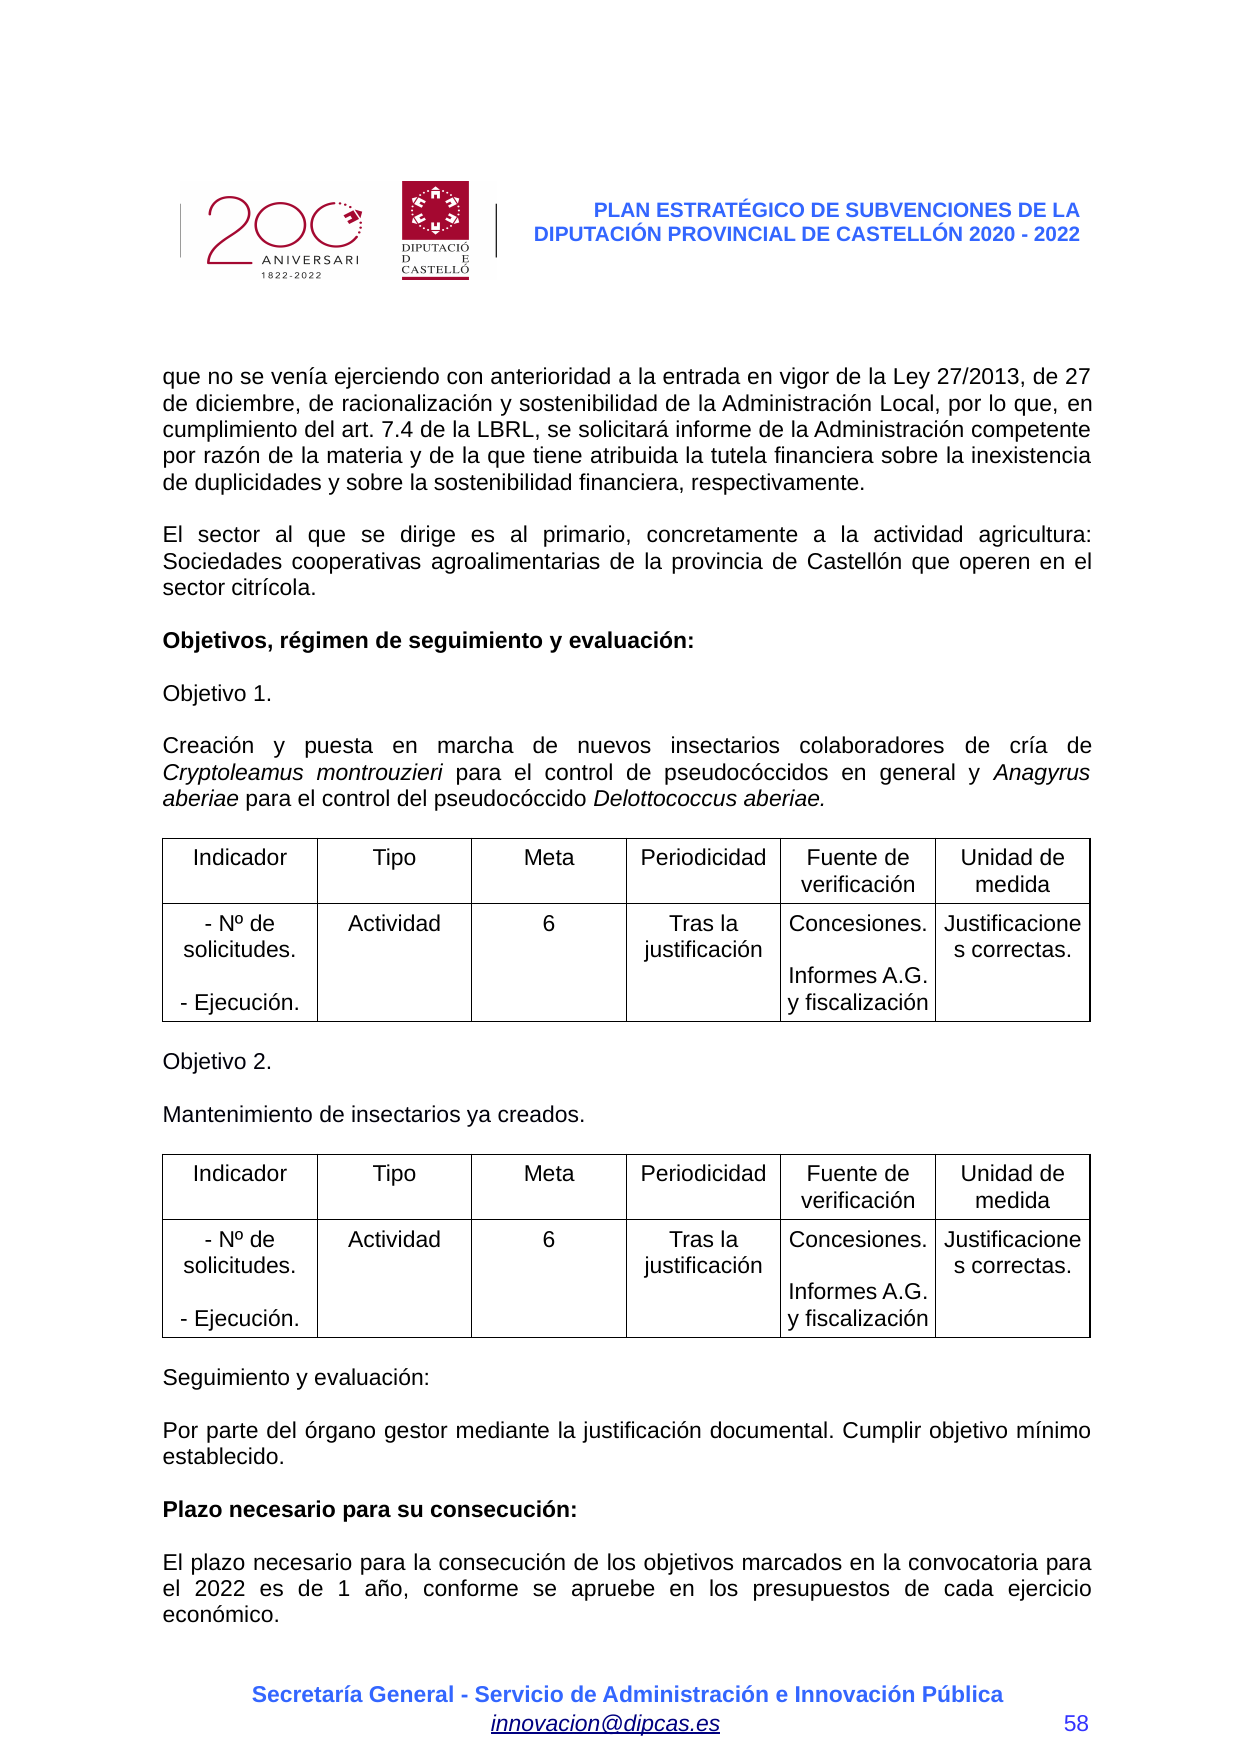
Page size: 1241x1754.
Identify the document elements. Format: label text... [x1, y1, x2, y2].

table_cell 6 [472, 904, 626, 1021]
text Por parte del órgano gestor mediante la justificación documental. Cumplir objetivo mínimo establecido. [162, 1417, 1092, 1469]
text Creación y puesta en marcha de nuevos insectarios colaboradores de cría de Cryptoleamus montrouzieri para el control de pseudocóccidos en general y Anagyrus aberiae para el control del pseudocóccido Delottococcus aberiae. [162, 732, 1092, 811]
table_header Fuente de verificación [781, 839, 935, 903]
table_header Tipo [318, 1155, 471, 1219]
table_cell Justificaciones correctas. [936, 904, 1089, 1021]
picture [180, 181, 497, 280]
text Seguimiento y evaluación: [162, 1364, 1092, 1390]
table_cell Tras la justificación [627, 904, 780, 1021]
table_header Tipo [318, 839, 471, 903]
table_header Meta [472, 1155, 626, 1219]
table_cell Justificaciones correctas. [936, 1220, 1089, 1337]
text Objetivo 1. [162, 679, 1092, 706]
table_header Unidad de medida [936, 839, 1089, 903]
table_header Indicador [163, 839, 317, 903]
text que no se venía ejerciendo con anterioridad a la entrada en vigor de la Ley 27/2013, de 27 de diciembre, de racionalización y sostenibilidad de la Administración Local, por lo que, en cumplimiento del art. 7.4 de la LBRL, se solicitará informe de la Administración competente por razón de la materia y de la que tiene atribuida la tutela financiera sobre la inexistencia de duplicidades y sobre la sostenibilidad financiera, respectivamente. [162, 363, 1092, 495]
table_cell Concesiones. Informes A.G. y fiscalización [781, 1220, 935, 1337]
table_cell Tras la justificación [627, 1220, 780, 1337]
list Plazo necesario para su consecución: [162, 1496, 1092, 1522]
list Mantenimiento de insectarios ya creados. [162, 1101, 1092, 1127]
text El plazo necesario para la consecución de los objetivos marcados en la convocatoria para el 2022 es de 1 año, conforme se apruebe en los presupuestos de cada ejercicio económico. [162, 1548, 1092, 1628]
table_cell Concesiones. Informes A.G. y fiscalización [781, 904, 935, 1021]
table_cell Actividad [318, 904, 471, 1021]
table_header Periodicidad [627, 839, 780, 903]
table_header Periodicidad [627, 1155, 780, 1219]
table_header Unidad de medida [936, 1155, 1089, 1219]
table_header Indicador [163, 1155, 317, 1219]
table_cell - Nº de solicitudes. - Ejecución. [163, 1220, 317, 1337]
table_cell - Nº de solicitudes. - Ejecución. [163, 904, 317, 1021]
table_header Meta [472, 839, 626, 903]
table_cell Actividad [318, 1220, 471, 1337]
text El sector al que se dirige es al primario, concretamente a la actividad agricultura: Sociedades cooperativas agroalimentarias de la provincia de Castellón que operen en el sector citrícola. [162, 521, 1092, 600]
list Objetivos, régimen de seguimiento y evaluación: [162, 627, 1092, 653]
text Objetivo 2. [162, 1048, 1092, 1074]
table_cell 6 [472, 1220, 626, 1337]
table_header Fuente de verificación [781, 1155, 935, 1219]
